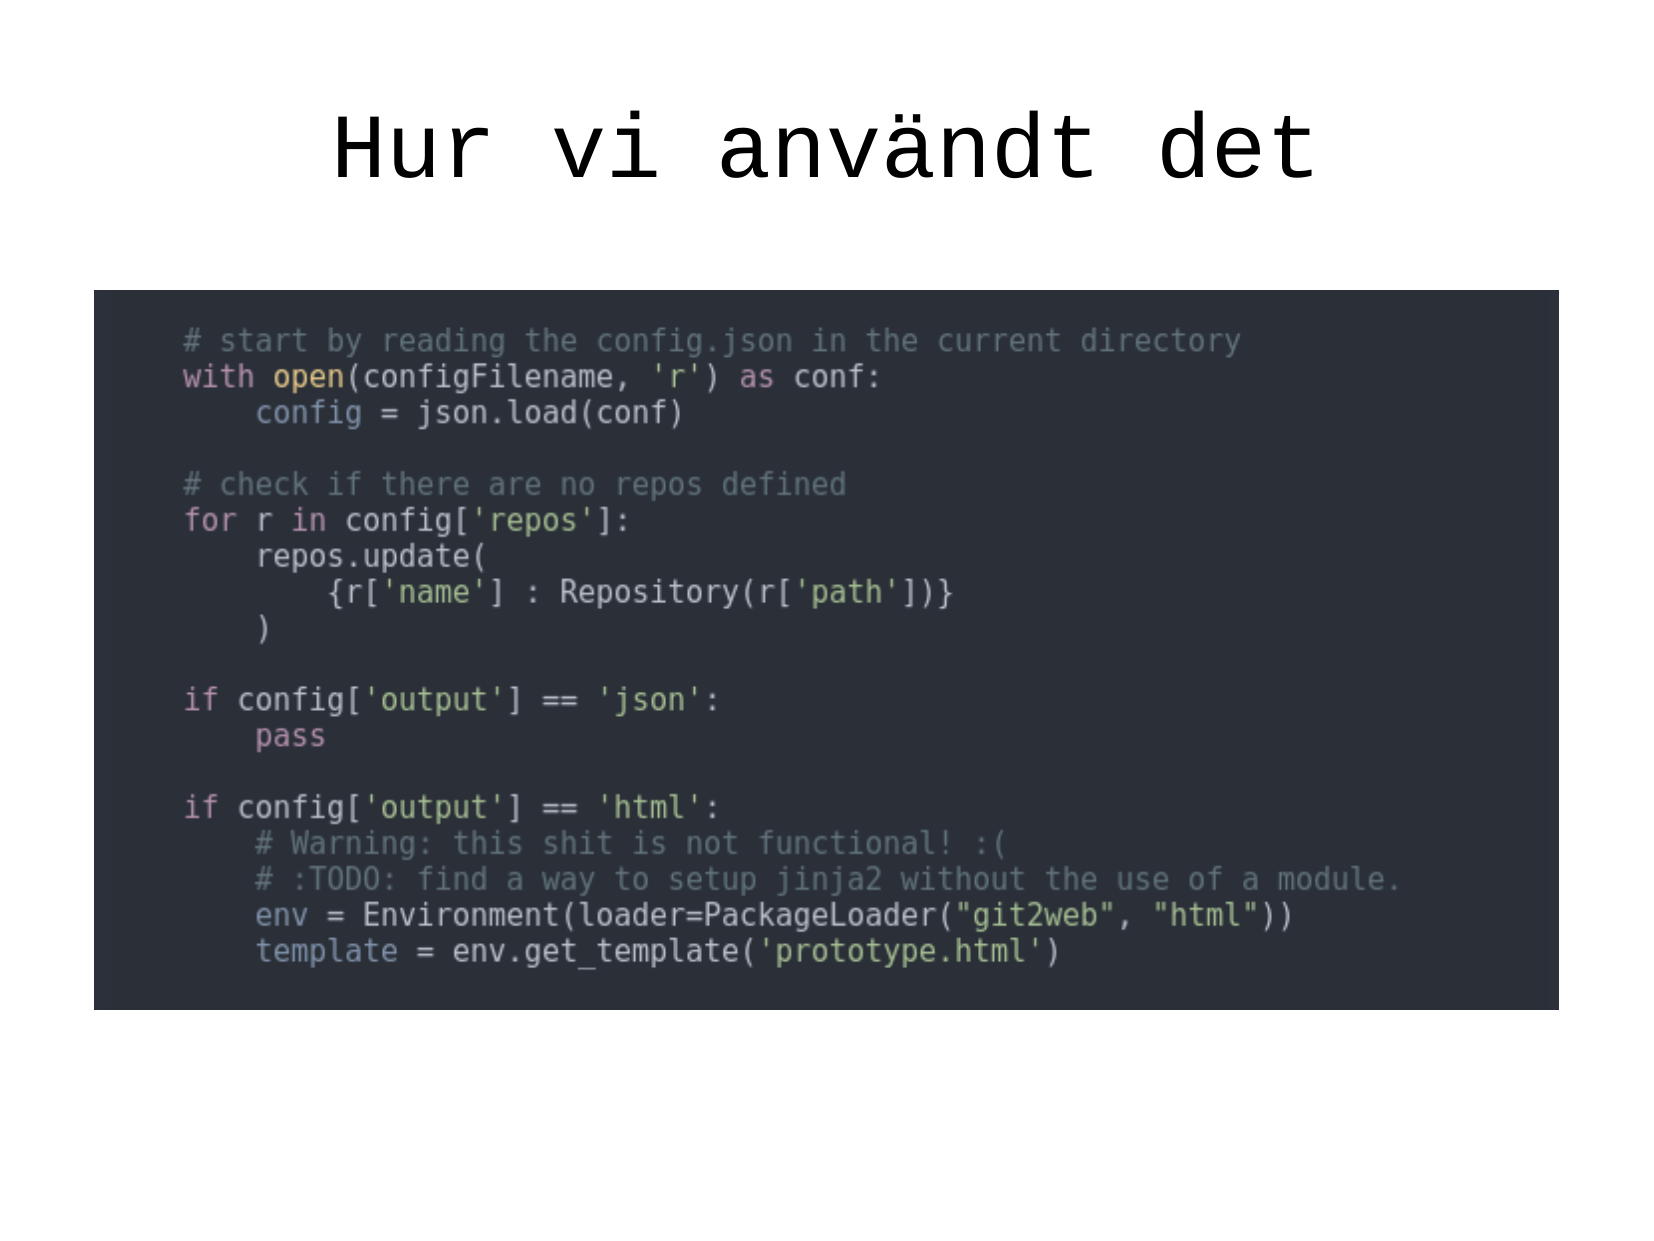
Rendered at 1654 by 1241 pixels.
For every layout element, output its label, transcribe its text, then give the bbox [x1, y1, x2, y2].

picture [94, 290, 1559, 1010]
title Hur vi användt det [82, 49, 1571, 257]
